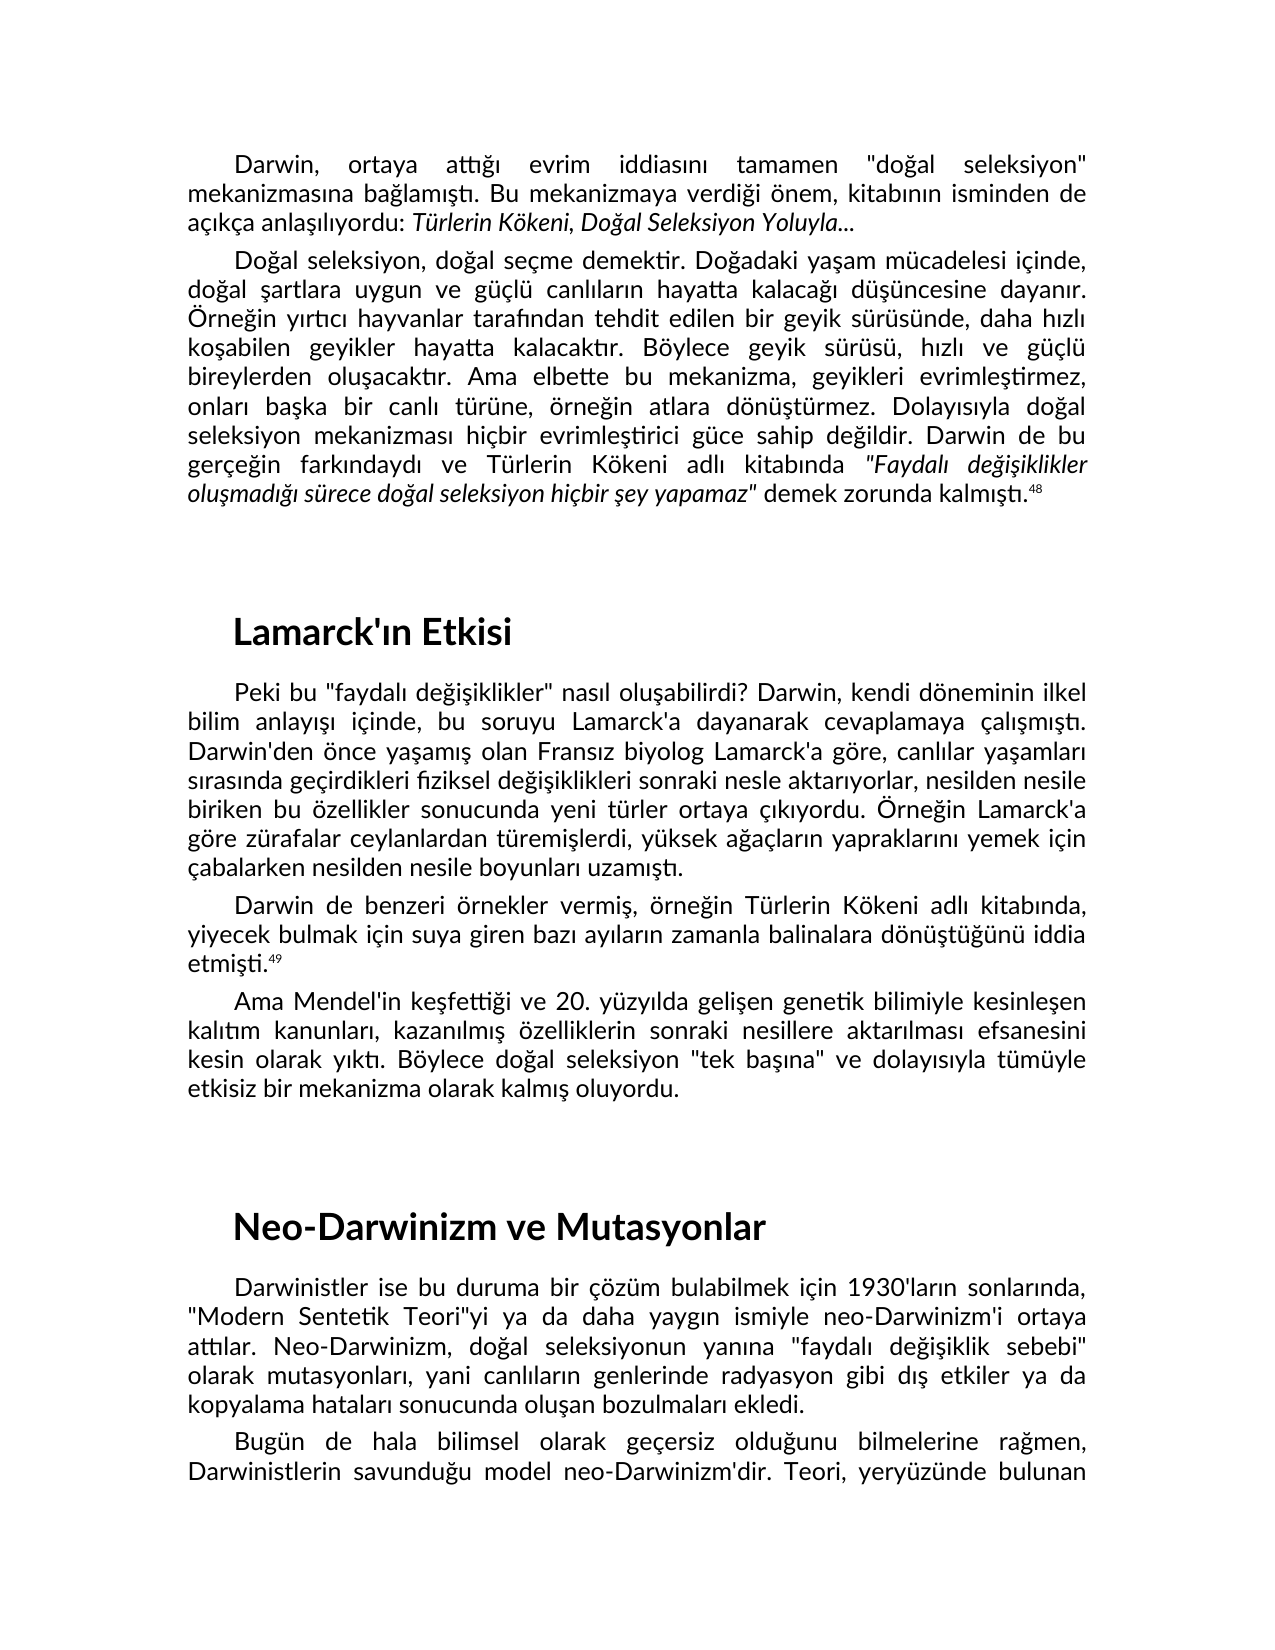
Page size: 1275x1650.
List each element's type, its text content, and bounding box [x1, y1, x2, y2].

text Doğal seleksiyon, doğal seçme demektir. Doğadaki yaşam mücadelesi içinde, doğal şartlara uygun ve güçlü canlıların hayatta kalacağı düşüncesine dayanır. Örneğin yırtıcı hayvanlar tarafından tehdit edilen bir geyik sürüsünde, daha hızlı koşabilen geyikler hayatta kalacaktır. Böylece geyik sürüsü, hızlı ve güçlü bireylerden oluşacaktır. Ama elbette bu mekanizma, geyikleri evrimleştirmez, onları başka bir canlı türüne, örneğin atlara dönüştürmez. Dolayısıyla doğal seleksiyon mekanizması hiçbir evrimleştirici güce sahip değildir. Darwin de bu gerçeğin farkındaydı ve Türlerin Kökeni adlı kitabında "Faydalı değişiklikler oluşmadığı sürece doğal seleksiyon hiçbir şey yapamaz" demek zorunda kalmıştı.48 [187, 246, 1087, 508]
text Darwin, ortaya attığı evrim iddiasını tamamen "doğal seleksiyon" mekanizmasına bağlamıştı. Bu mekanizmaya verdiği önem, kitabının isminden de açıkça anlaşılıyordu: Türlerin Kökeni, Doğal Seleksiyon Yoluyla... [187, 150, 1087, 237]
text Darwin de benzeri örnekler vermiş, örneğin Türlerin Kökeni adlı kitabında, yiyecek bulmak için suya giren bazı ayıların zamanla balinalara dönüştüğünü iddia etmişti.49 [187, 891, 1087, 978]
subtitle Neo-Darwinizm ve Mutasyonlar [232, 1203, 1087, 1248]
text Darwinistler ise bu duruma bir çözüm bulabilmek için 1930'ların sonlarında, "Modern Sentetik Teori"yi ya da daha yaygın ismiyle neo-Darwinizm'i ortaya attılar. Neo-Darwinizm, doğal seleksiyonun yanına "faydalı değişiklik sebebi" olarak mutasyonları, yani canlıların genlerinde radyasyon gibi dış etkiler ya da kopyalama hataları sonucunda oluşan bozulmaları ekledi. [187, 1273, 1087, 1419]
subtitle Lamarck'ın Etkisi [232, 608, 1087, 653]
text Ama Mendel'in keşfettiği ve 20. yüzyılda gelişen genetik bilimiyle kesinleşen kalıtım kanunları, kazanılmış özelliklerin sonraki nesillere aktarılması efsanesini kesin olarak yıktı. Böylece doğal seleksiyon "tek başına" ve dolayısıyla tümüyle etkisiz bir mekanizma olarak kalmış oluyordu. [187, 987, 1087, 1103]
text Bugün de hala bilimsel olarak geçersiz olduğunu bilmelerine rağmen, Darwinistlerin savunduğu model neo-Darwinizm'dir. Teori, yeryüzünde bulunan [187, 1427, 1087, 1486]
text Peki bu "faydalı değişiklikler" nasıl oluşabilirdi? Darwin, kendi döneminin ilkel bilim anlayışı içinde, bu soruyu Lamarck'a dayanarak cevaplamaya çalışmıştı. Darwin'den önce yaşamış olan Fransız biyolog Lamarck'a göre, canlılar yaşamları sırasında geçirdikleri fiziksel değişiklikleri sonraki nesle aktarıyorlar, nesilden nesile biriken bu özellikler sonucunda yeni türler ortaya çıkıyordu. Örneğin Lamarck'a göre zürafalar ceylanlardan türemişlerdi, yüksek ağaçların yapraklarını yemek için çabalarken nesilden nesile boyunları uzamıştı. [187, 678, 1087, 882]
